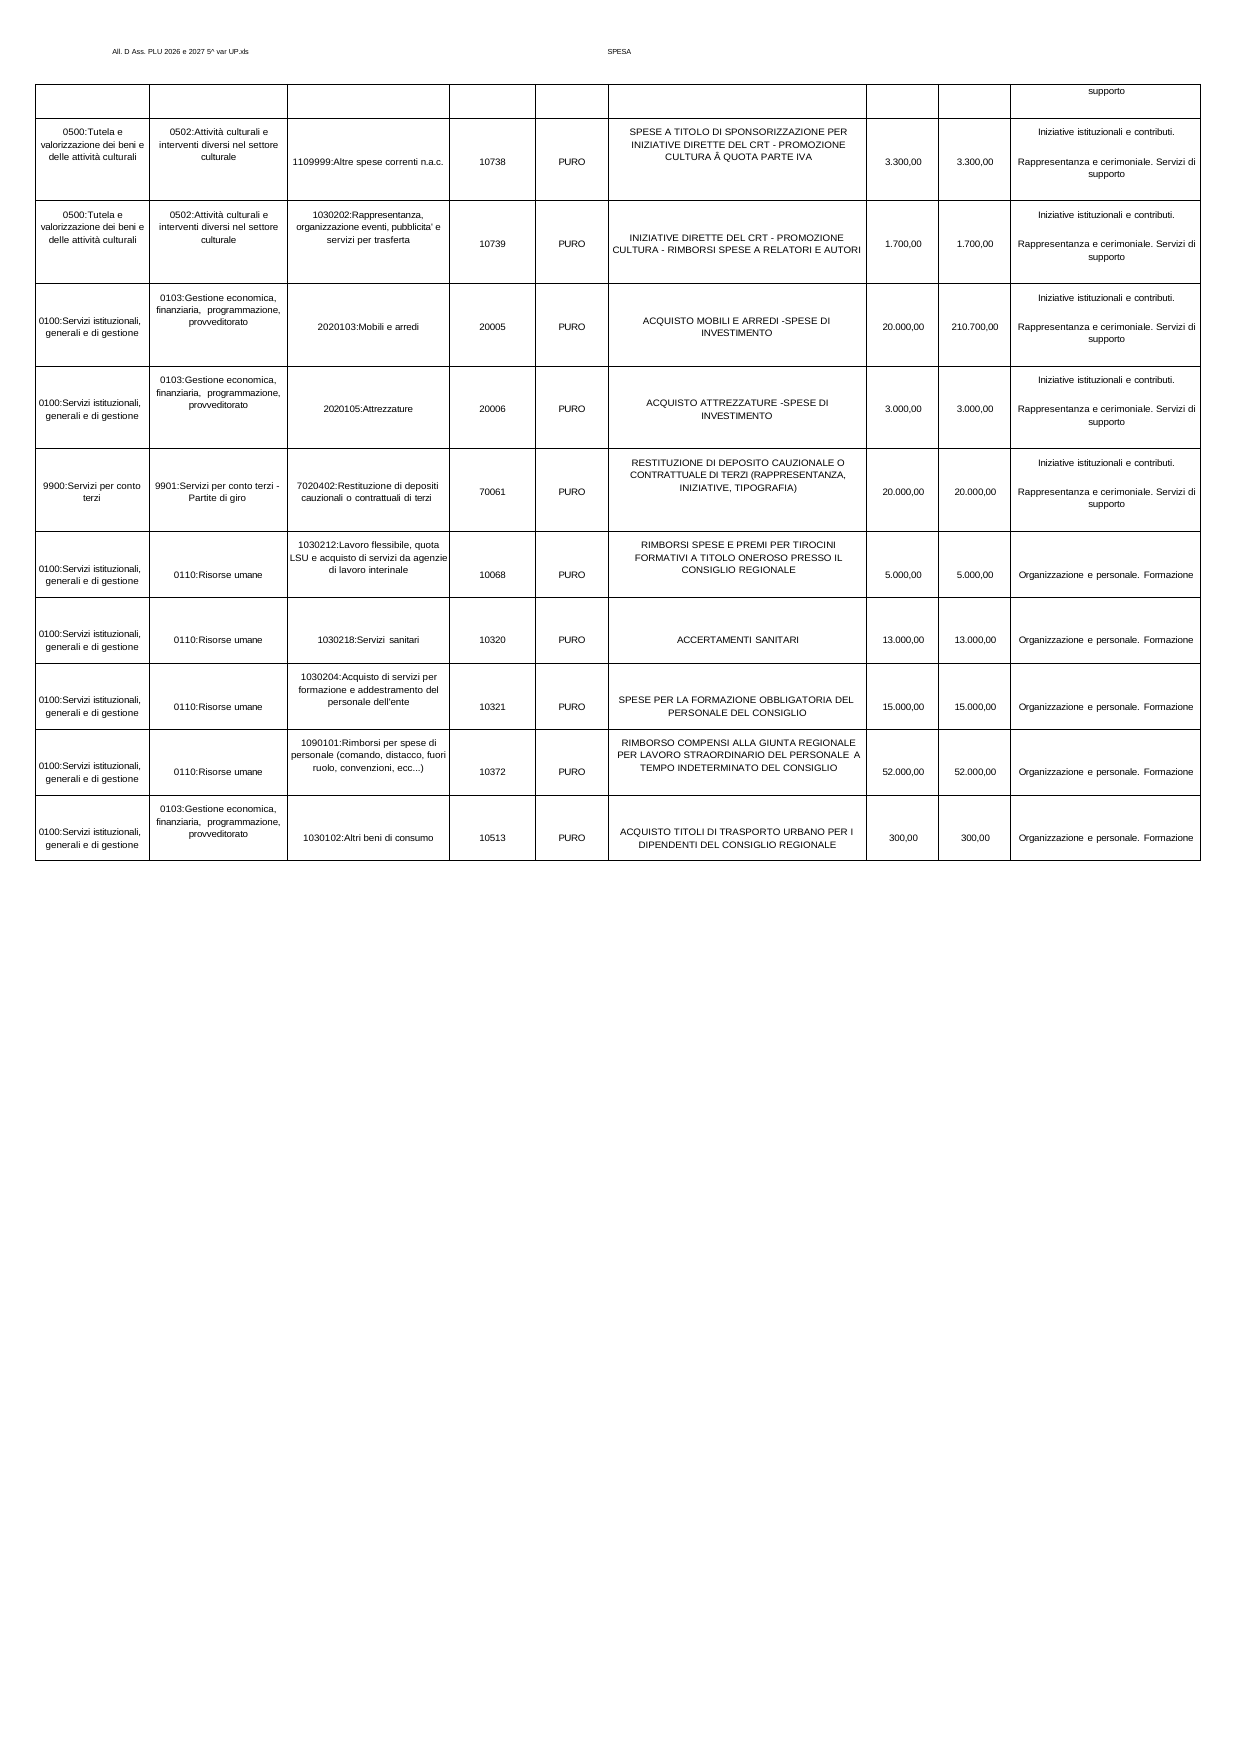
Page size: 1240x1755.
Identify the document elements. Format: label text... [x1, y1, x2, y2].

table_cell 10513 [450, 796, 535, 860]
table_cell 0502:Attività culturali e interventi diversi nel settore culturale [150, 119, 287, 200]
table_cell Iniziative istituzionali e contributi. Rappresentanza e cerimoniale. Servizi di supporto [1011, 201, 1200, 283]
table_cell RIMBORSI SPESE E PREMI PER TIROCINI FORMATIVI A TITOLO ONEROSO PRESSO IL CONSIGLIO REGIONALE [609, 532, 866, 597]
table_cell 1030204:Acquisto di servizi per formazione e addestramento del personale dell'ente [288, 664, 449, 728]
table_cell Organizzazione e personale. Formazione [1011, 532, 1200, 597]
table_cell PURO [536, 284, 608, 366]
table_cell 0500:Tutela e valorizzazione dei beni e delle attività culturali [36, 201, 149, 283]
table_cell 1.700,00 [867, 201, 938, 283]
table_cell 70061 [450, 449, 535, 531]
table_cell Organizzazione e personale. Formazione [1011, 664, 1200, 728]
table_cell Iniziative istituzionali e contributi. Rappresentanza e cerimoniale. Servizi di supporto [1011, 119, 1200, 200]
table_cell 0103:Gestione economica, finanziaria, programmazione, provveditorato [150, 284, 287, 366]
table_cell 0110:Risorse umane [150, 730, 287, 794]
table_cell Iniziative istituzionali e contributi. Rappresentanza e cerimoniale. Servizi di supporto [1011, 367, 1200, 448]
table_cell Organizzazione e personale. Formazione [1011, 796, 1200, 860]
table_cell PURO [536, 664, 608, 728]
table_cell 15.000,00 [867, 664, 938, 728]
table_cell 10372 [450, 730, 535, 794]
table_cell 210.700,00 [939, 284, 1010, 366]
table_cell PURO [536, 201, 608, 283]
table_cell [867, 85, 938, 118]
table_cell 1090101:Rimborsi per spese di personale (comando, distacco, fuori ruolo, convenzioni, ecc...) [288, 730, 449, 794]
table_cell 0110:Risorse umane [150, 664, 287, 728]
table_cell PURO [536, 532, 608, 597]
table_cell 10068 [450, 532, 535, 597]
table_cell 7020402:Restituzione di depositi cauzionali o contrattuali di terzi [288, 449, 449, 531]
table_cell Iniziative istituzionali e contributi. Rappresentanza e cerimoniale. Servizi di supporto [1011, 284, 1200, 366]
table_cell 0502:Attività culturali e interventi diversi nel settore culturale [150, 201, 287, 283]
table_cell 10321 [450, 664, 535, 728]
table_cell PURO [536, 730, 608, 794]
table_cell SPESE PER LA FORMAZIONE OBBLIGATORIA DEL PERSONALE DEL CONSIGLIO [609, 664, 866, 728]
table_cell ACCERTAMENTI SANITARI [609, 598, 866, 663]
table_cell 0500:Tutela e valorizzazione dei beni e delle attività culturali [36, 119, 149, 200]
table_cell PURO [536, 367, 608, 448]
table_cell ACQUISTO ATTREZZATURE -SPESE DI INVESTIMENTO [609, 367, 866, 448]
table_cell 0110:Risorse umane [150, 532, 287, 597]
table_cell 3.000,00 [867, 367, 938, 448]
table_cell 20.000,00 [867, 284, 938, 366]
table_cell 1030212:Lavoro flessibile, quota LSU e acquisto di servizi da agenzie di lavoro interinale [288, 532, 449, 597]
table_cell 0100:Servizi istituzionali, generali e di gestione [36, 598, 149, 663]
table_cell 0100:Servizi istituzionali, generali e di gestione [36, 796, 149, 860]
table_cell Iniziative istituzionali e contributi. Rappresentanza e cerimoniale. Servizi di supporto [1011, 449, 1200, 531]
table_cell 300,00 [867, 796, 938, 860]
table_cell 1030102:Altri beni di consumo [288, 796, 449, 860]
table_cell RIMBORSO COMPENSI ALLA GIUNTA REGIONALE PER LAVORO STRAORDINARIO DEL PERSONALE A TEMPO INDETERMINATO DEL CONSIGLIO [609, 730, 866, 794]
table_cell supporto [1011, 85, 1200, 118]
table_cell Organizzazione e personale. Formazione [1011, 598, 1200, 663]
table_cell 20005 [450, 284, 535, 366]
table_cell [288, 85, 449, 118]
table_cell 0110:Risorse umane [150, 598, 287, 663]
table_cell 0100:Servizi istituzionali, generali e di gestione [36, 730, 149, 794]
table_cell 0100:Servizi istituzionali, generali e di gestione [36, 284, 149, 366]
table_cell 0103:Gestione economica, finanziaria, programmazione, provveditorato [150, 367, 287, 448]
table_cell PURO [536, 796, 608, 860]
table_cell 0100:Servizi istituzionali, generali e di gestione [36, 532, 149, 597]
table_cell INIZIATIVE DIRETTE DEL CRT - PROMOZIONE CULTURA - RIMBORSI SPESE A RELATORI E AUTORI [609, 201, 866, 283]
table_cell PURO [536, 598, 608, 663]
table_cell 13.000,00 [867, 598, 938, 663]
table_cell 10738 [450, 119, 535, 200]
table_cell 52.000,00 [867, 730, 938, 794]
table_cell 9901:Servizi per conto terzi - Partite di giro [150, 449, 287, 531]
table_cell 20006 [450, 367, 535, 448]
table_cell 0103:Gestione economica, finanziaria, programmazione, provveditorato [150, 796, 287, 860]
table_cell 9900:Servizi per conto terzi [36, 449, 149, 531]
table_cell 20.000,00 [867, 449, 938, 531]
table_cell 1030218:Servizi sanitari [288, 598, 449, 663]
table_cell [609, 85, 866, 118]
table_cell 2020103:Mobili e arredi [288, 284, 449, 366]
table_cell [150, 85, 287, 118]
table_cell Organizzazione e personale. Formazione [1011, 730, 1200, 794]
table_cell 1.700,00 [939, 201, 1010, 283]
table_cell 10320 [450, 598, 535, 663]
table_cell 10739 [450, 201, 535, 283]
table_cell 1030202:Rappresentanza, organizzazione eventi, pubblicita' e servizi per trasferta [288, 201, 449, 283]
table_cell PURO [536, 449, 608, 531]
table_cell 0100:Servizi istituzionali, generali e di gestione [36, 664, 149, 728]
table_cell 13.000,00 [939, 598, 1010, 663]
table_cell RESTITUZIONE DI DEPOSITO CAUZIONALE O CONTRATTUALE DI TERZI (RAPPRESENTANZA, INIZIATIVE, TIPOGRAFIA) [609, 449, 866, 531]
table_cell 0100:Servizi istituzionali, generali e di gestione [36, 367, 149, 448]
table_cell ACQUISTO MOBILI E ARREDI -SPESE DI INVESTIMENTO [609, 284, 866, 366]
table_cell 5.000,00 [939, 532, 1010, 597]
table_cell 2020105:Attrezzature [288, 367, 449, 448]
table_cell 52.000,00 [939, 730, 1010, 794]
table_cell 1109999:Altre spese correnti n.a.c. [288, 119, 449, 200]
table_cell 3.300,00 [867, 119, 938, 200]
table_cell [450, 85, 535, 118]
table_cell PURO [536, 119, 608, 200]
table_cell 300,00 [939, 796, 1010, 860]
table_cell 15.000,00 [939, 664, 1010, 728]
table_cell 3.000,00 [939, 367, 1010, 448]
table_cell ACQUISTO TITOLI DI TRASPORTO URBANO PER I DIPENDENTI DEL CONSIGLIO REGIONALE [609, 796, 866, 860]
table_cell [536, 85, 608, 118]
table_cell 5.000,00 [867, 532, 938, 597]
table_cell 20.000,00 [939, 449, 1010, 531]
table_cell 3.300,00 [939, 119, 1010, 200]
table_cell [939, 85, 1010, 118]
table_cell [36, 85, 149, 118]
table_cell SPESE A TITOLO DI SPONSORIZZAZIONE PER INIZIATIVE DIRETTE DEL CRT - PROMOZIONE CULTURA Â QUOTA PARTE IVA [609, 119, 866, 200]
